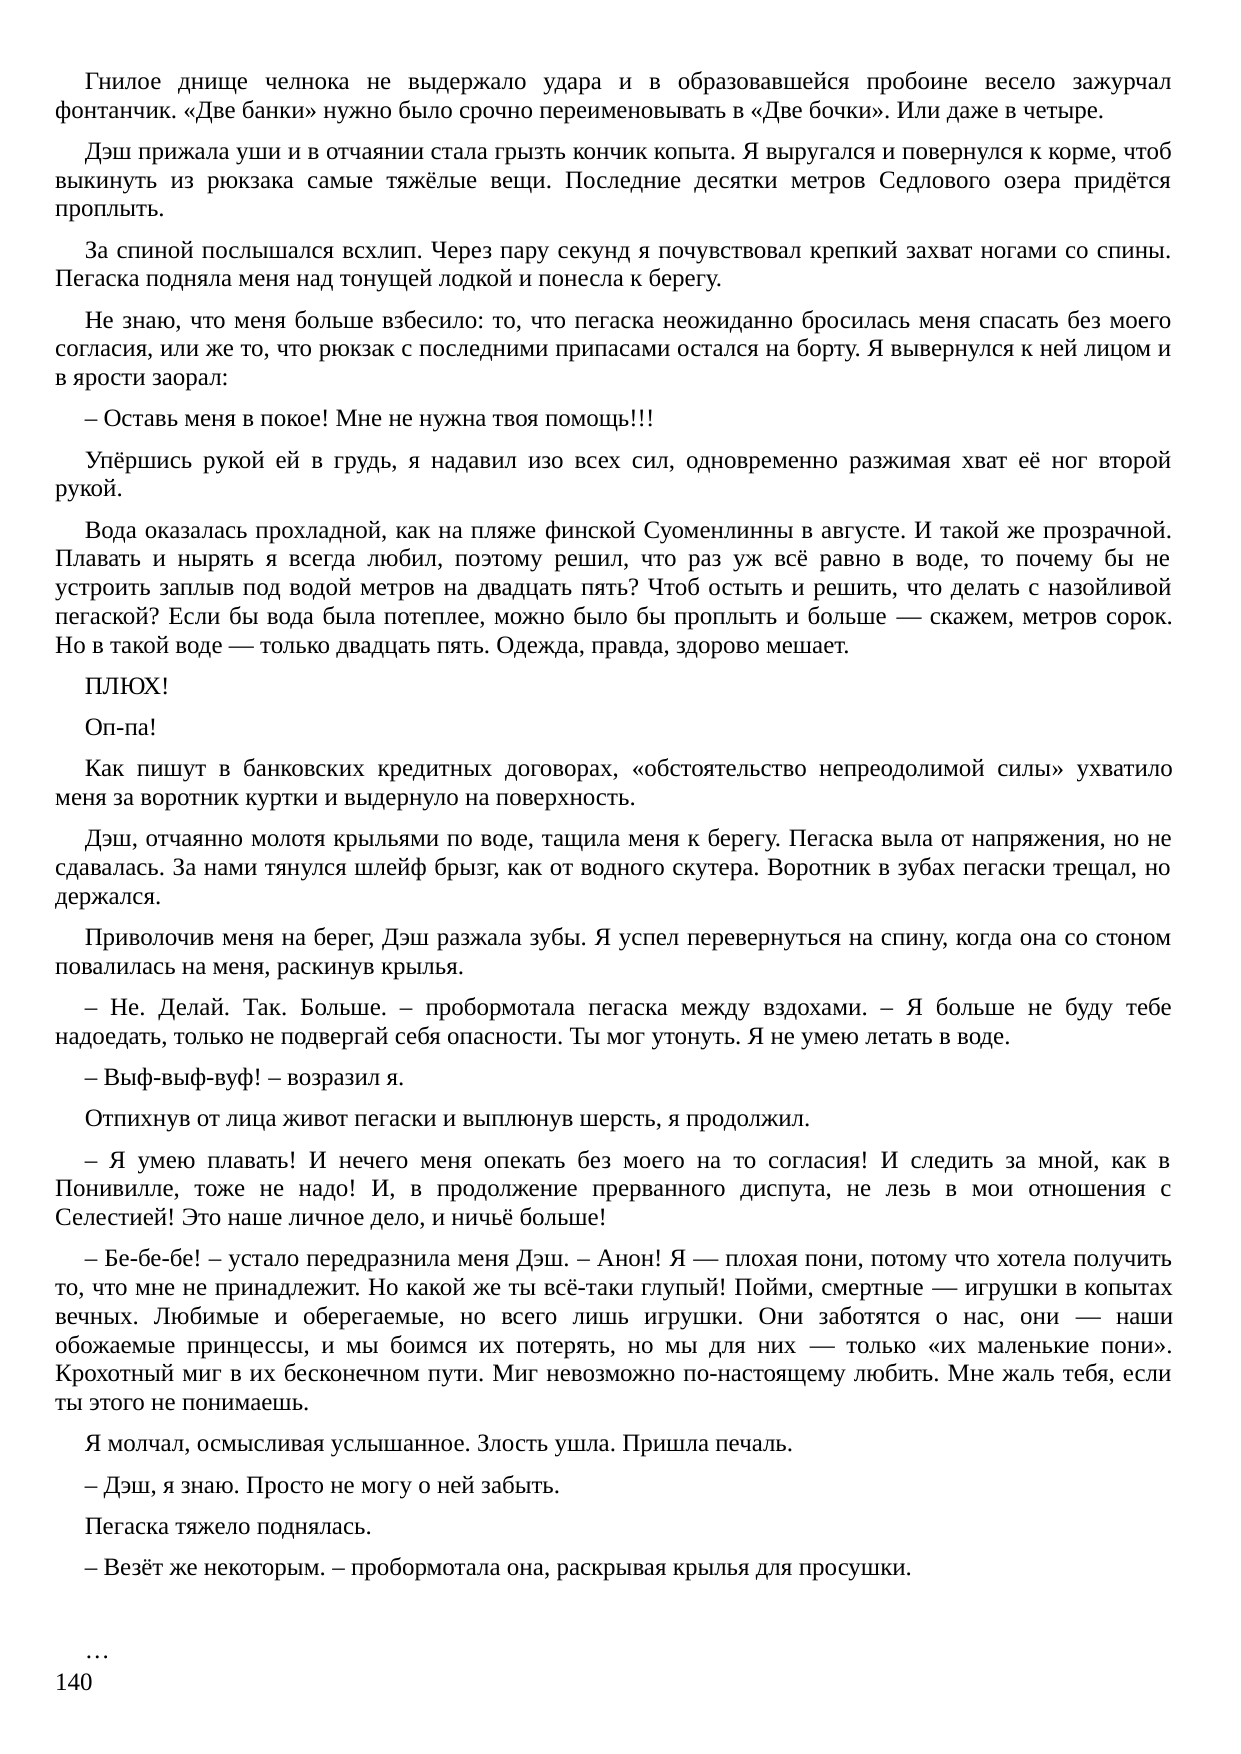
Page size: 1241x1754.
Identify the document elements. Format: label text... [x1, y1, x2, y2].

text За спиной послышался всхлип. Через пару секунд я почувствовал крепкий захват ногами со спины. Пегаска подняла меня над тонущей лодкой и понесла к берегу. [55, 235, 1173, 292]
text Как пишут в банковских кредитных договорах, «обстоятельство непреодолимой силы» ухватило меня за воротник куртки и выдернуло на поверхность. [55, 753, 1173, 811]
text Пегаска тяжело поднялась. [55, 1511, 1173, 1540]
text – Не. Делай. Так. Больше. – пробормотала пегаска между вздохами. – Я больше не буду тебе надоедать, только не подвергай себя опасности. Ты мог утонуть. Я не умею летать в воде. [55, 992, 1173, 1050]
text Дэш прижала уши и в отчаянии стала грызть кончик копыта. Я выругался и повернулся к корме, чтоб выкинуть из рюкзака самые тяжёлые вещи. Последние десятки метров Седлового озера придётся проплыть. [55, 136, 1173, 222]
text – Выф-выф-вуф! – возразил я. [55, 1062, 1173, 1091]
text Отпихнув от лица живот пегаски и выплюнув шерсть, я продолжил. [55, 1103, 1173, 1132]
text – Дэш, я знаю. Просто не могу о ней забыть. [55, 1470, 1173, 1498]
text – Я умею плавать! И нечего меня опекать без моего на то согласия! И следить за мной, как в Понивилле, тоже не надо! И, в продолжение прерванного диспута, не лезь в мои отношения с Селестией! Это наше личное дело, и ничьё больше! [55, 1145, 1173, 1231]
text Оп-па! [55, 712, 1173, 741]
text – Бе-бе-бе! – устало передразнила меня Дэш. – Анон! Я — плохая пони, потому что хотела получить то, что мне не принадлежит. Но какой же ты всё-таки глупый! Пойми, смертные — игрушки в копытах вечных. Любимые и оберегаемые, но всего лишь игрушки. Они заботятся о нас, они — наши обожаемые принцессы, и мы боимся их потерять, но мы для них — только «их маленькие пони». Крохотный миг в их бесконечном пути. Миг невозможно по-настоящему любить. Мне жаль тебя, если ты этого не понимаешь. [55, 1243, 1173, 1416]
text Гнилое днище челнока не выдержало удара и в образовавшейся пробоине весело зажурчал фонтанчик. «Две банки» нужно было срочно переименовывать в «Две бочки». Или даже в четыре. [55, 66, 1173, 123]
text ПЛЮХ! [55, 671, 1173, 700]
text Вода оказалась прохладной, как на пляже финской Суоменлинны в августе. И такой же прозрачной. Плавать и нырять я всегда любил, поэтому решил, что раз уж всё равно в воде, то почему бы не устроить заплыв под водой метров на двадцать пять? Чтоб остыть и решить, что делать с назойливой пегаской? Если бы вода была потеплее, можно было бы проплыть и больше — скажем, метров сорок. Но в такой воде — только двадцать пять. Одежда, правда, здорово мешает. [55, 515, 1173, 658]
text … [55, 1635, 1173, 1663]
text – Везёт же некоторым. – пробормотала она, раскрывая крылья для просушки. [55, 1552, 1173, 1581]
text Упёршись рукой ей в грудь, я надавил изо всех сил, одновременно разжимая хват её ног второй рукой. [55, 445, 1173, 502]
text Приволочив меня на берег, Дэш разжала зубы. Я успел перевернуться на спину, когда она со стоном повалилась на меня, раскинув крылья. [55, 922, 1173, 980]
text – Оставь меня в покое! Мне не нужна твоя помощь!!! [55, 403, 1173, 432]
text Я молчал, осмысливая услышанное. Злость ушла. Пришла печаль. [55, 1428, 1173, 1457]
text Дэш, отчаянно молотя крыльями по воде, тащила меня к берегу. Пегаска выла от напряжения, но не сдавалась. За нами тянулся шлейф брызг, как от водного скутера. Воротник в зубах пегаски трещал, но держался. [55, 823, 1173, 910]
text Не знаю, что меня больше взбесило: то, что пегаска неожиданно бросилась меня спасать без моего согласия, или же то, что рюкзак с последними припасами остался на борту. Я вывернулся к ней лицом и в ярости заорал: [55, 305, 1173, 391]
